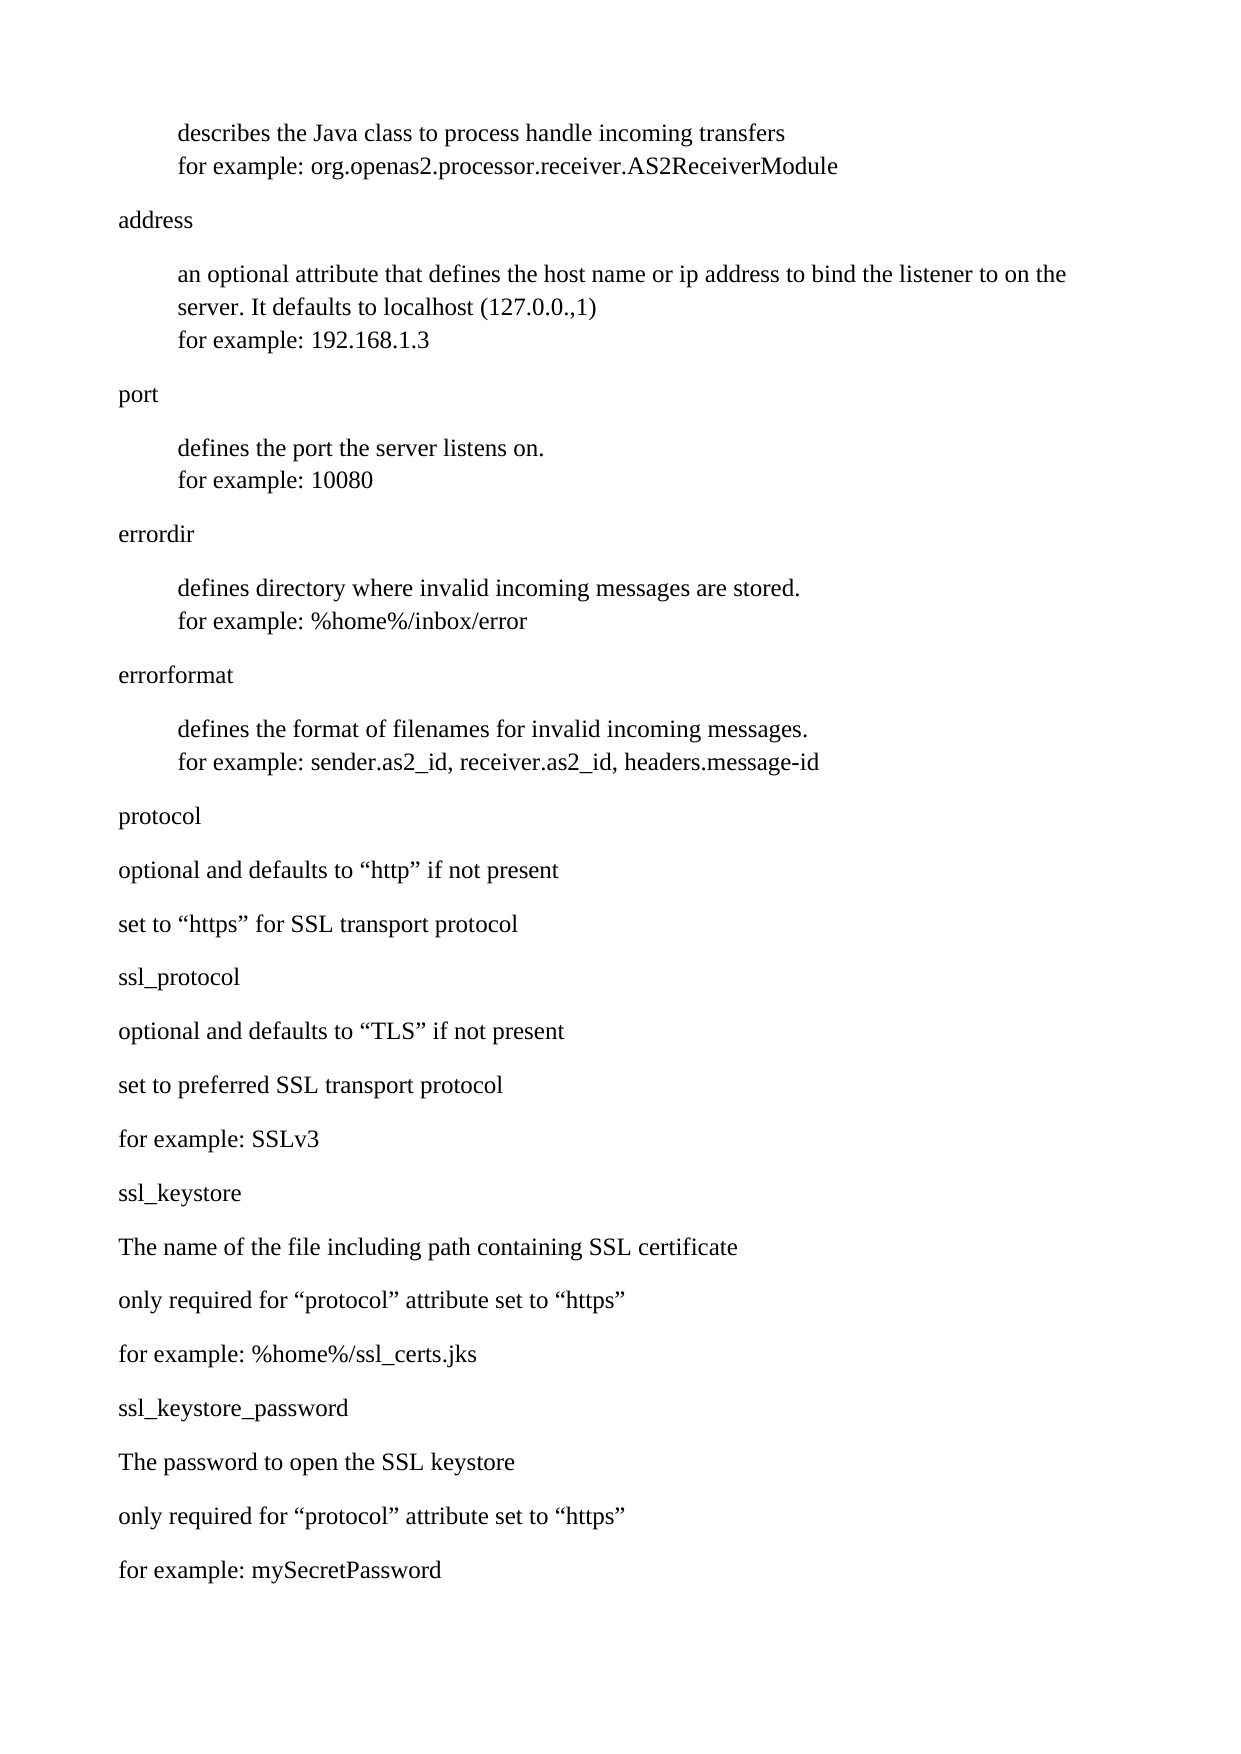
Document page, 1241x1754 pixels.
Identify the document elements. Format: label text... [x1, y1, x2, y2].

text defines the port the server listens on. for example: 10080 [177, 433, 1122, 494]
text only required for “protocol” attribute set to “https” [118, 1286, 1122, 1314]
text for example: mySecretPassword [118, 1555, 1122, 1584]
text errorformat [118, 660, 1122, 689]
text ssl_keystore [118, 1178, 1122, 1207]
text an optional attribute that defines the host name or ip address to bind the listener to on the server. It defaults to localhost (127.0.0.,1) for example: 192.168.1.3 [177, 259, 1122, 354]
text optional and defaults to “http” if not present [118, 855, 1122, 883]
text errordir [118, 519, 1122, 548]
text protocol [118, 801, 1122, 830]
text only required for “protocol” attribute set to “https” [118, 1501, 1122, 1530]
text set to “https” for SSL transport protocol [118, 909, 1122, 937]
text for example: %home%/ssl_certs.jks [118, 1339, 1122, 1368]
text optional and defaults to “TLS” if not present [118, 1016, 1122, 1045]
text for example: SSLv3 [118, 1124, 1122, 1153]
text ssl_keystore_password [118, 1393, 1122, 1422]
text The password to open the SSL keystore [118, 1447, 1122, 1476]
text describes the Java class to process handle incoming transfers for example: org.openas2.processor.receiver.AS2ReceiverModule [177, 118, 1122, 180]
text defines the format of filenames for invalid incoming messages. for example: sender.as2_id, receiver.as2_id, headers.message-id [177, 714, 1122, 776]
text defines directory where invalid incoming messages are stored. for example: %home%/inbox/error [177, 573, 1122, 635]
text set to preferred SSL transport protocol [118, 1070, 1122, 1099]
text The name of the file including path containing SSL certificate [118, 1232, 1122, 1261]
text address [118, 205, 1122, 234]
text ssl_protocol [118, 962, 1122, 991]
text port [118, 379, 1122, 407]
